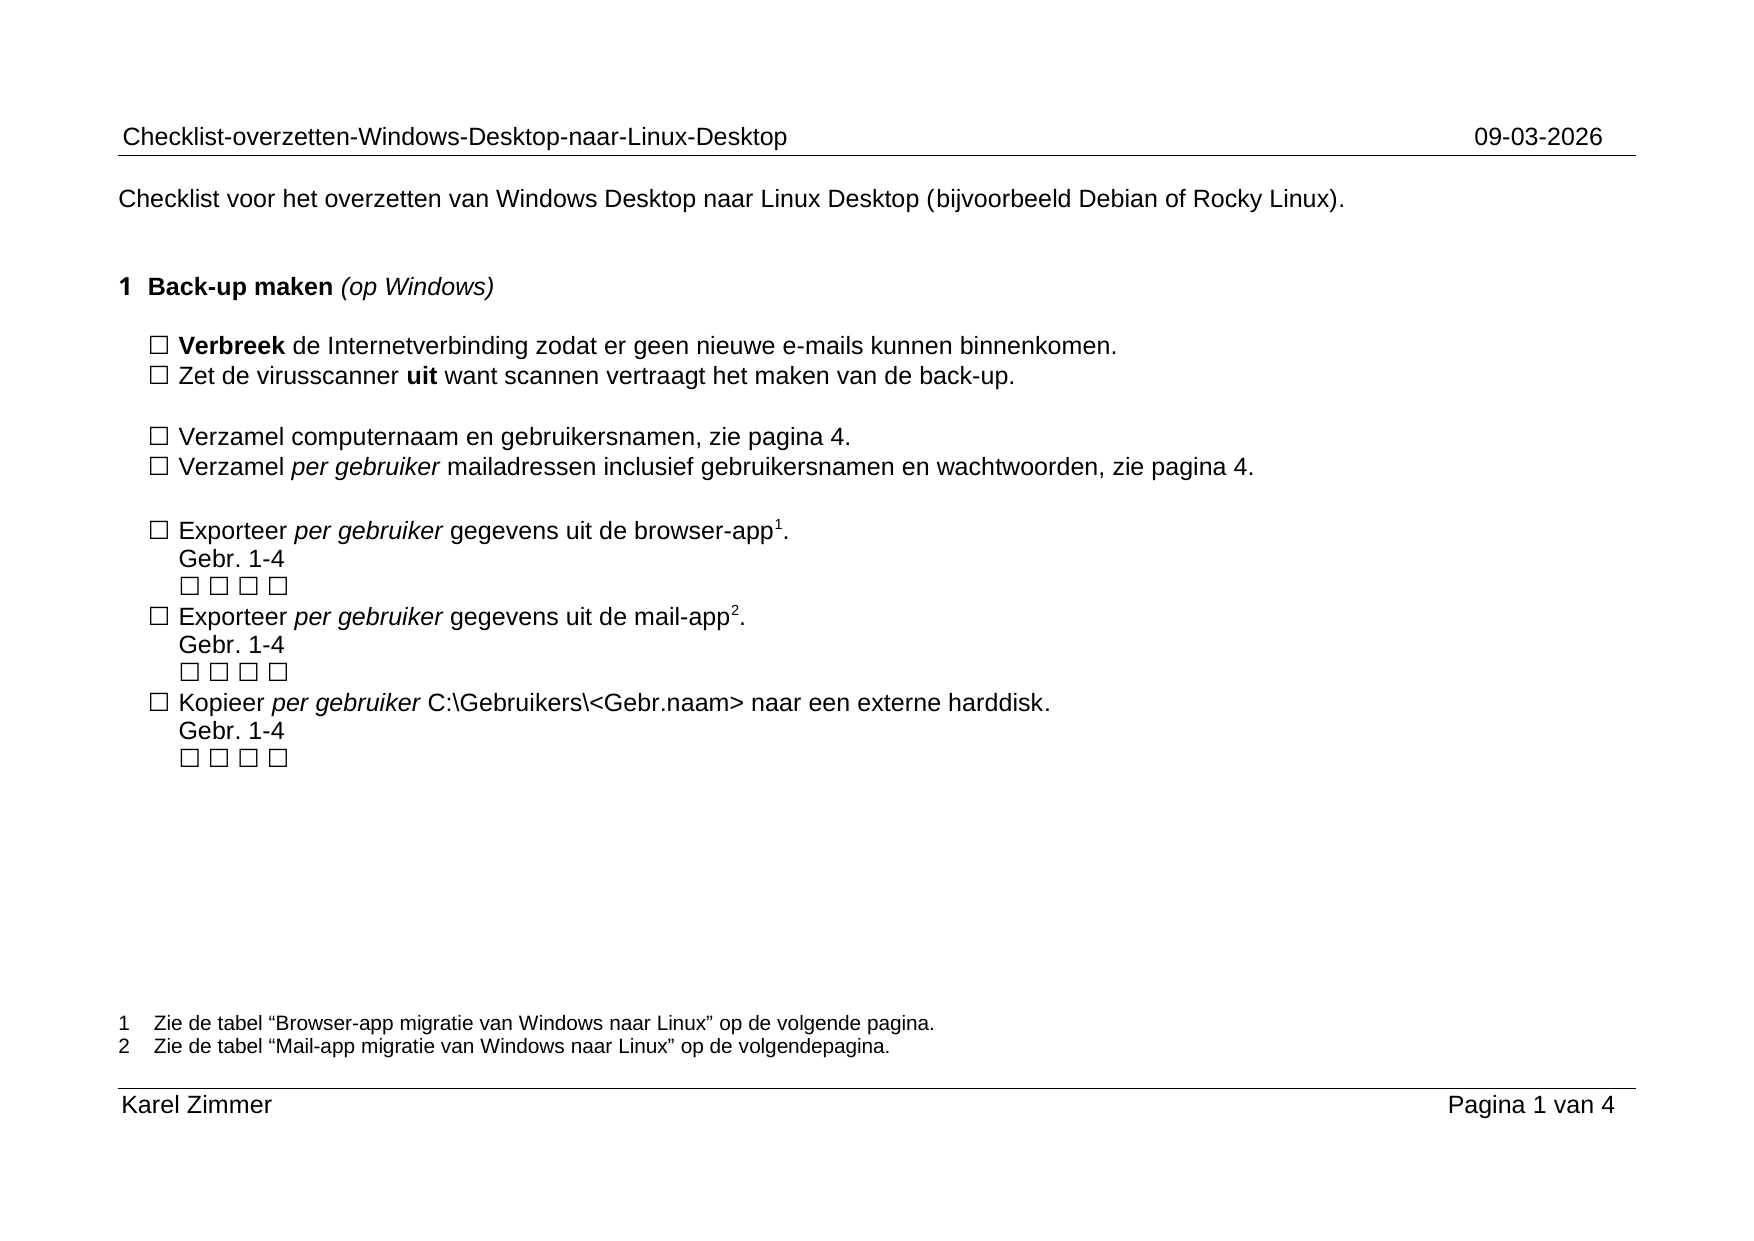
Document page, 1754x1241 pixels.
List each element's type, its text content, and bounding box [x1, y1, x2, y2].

table_header Verbreek de Internetverbinding zodat er geen nieuwe e-mails kunnen binnenkomen. [177, 331, 1617, 361]
table_cell ☐ [141, 452, 177, 482]
table_cell Zet de virusscanner uit want scannen vertraagt het maken van de back-up. [177, 361, 1617, 391]
table_cell [177, 482, 1617, 515]
list Back-up maken (op Windows) [118, 268, 1636, 302]
text Checklist voor het overzetten van Windows Desktop naar Linux Desktop (bijvoorbeeld Debian of Rocky Linux). [118, 184, 1636, 212]
table_header Exporteer per gebruiker gegevens uit de browser-app. Gebr. 1-4 ☐ ☐ ☐ ☐ [177, 515, 1617, 602]
table_cell Verzamel computernaam en gebruikersnamen, zie pagina 4. [177, 421, 1617, 452]
table_cell ☐ [141, 361, 177, 391]
table_header Kopieer per gebruiker C:\Gebruikers\<Gebr.naam> naar een externe harddisk. Gebr. 1-4 ☐ ☐ ☐ ☐ [177, 688, 1617, 774]
table_cell ☐ [141, 421, 177, 452]
table_header ☐ [141, 331, 177, 361]
table_cell Verzamel per gebruiker mailadressen inclusief gebruikersnamen en wachtwoorden, zie pagina 4. [177, 452, 1617, 482]
table_cell ☐ [141, 602, 177, 688]
table_header ☐ [141, 688, 177, 774]
table_cell [177, 391, 1617, 421]
table_header ☐ [141, 515, 177, 602]
table_cell [141, 482, 177, 515]
table_cell [141, 391, 177, 421]
table_cell Exporteer per gebruiker gegevens uit de mail-app. Gebr. 1-4 ☐ ☐ ☐ ☐ [177, 602, 1617, 688]
